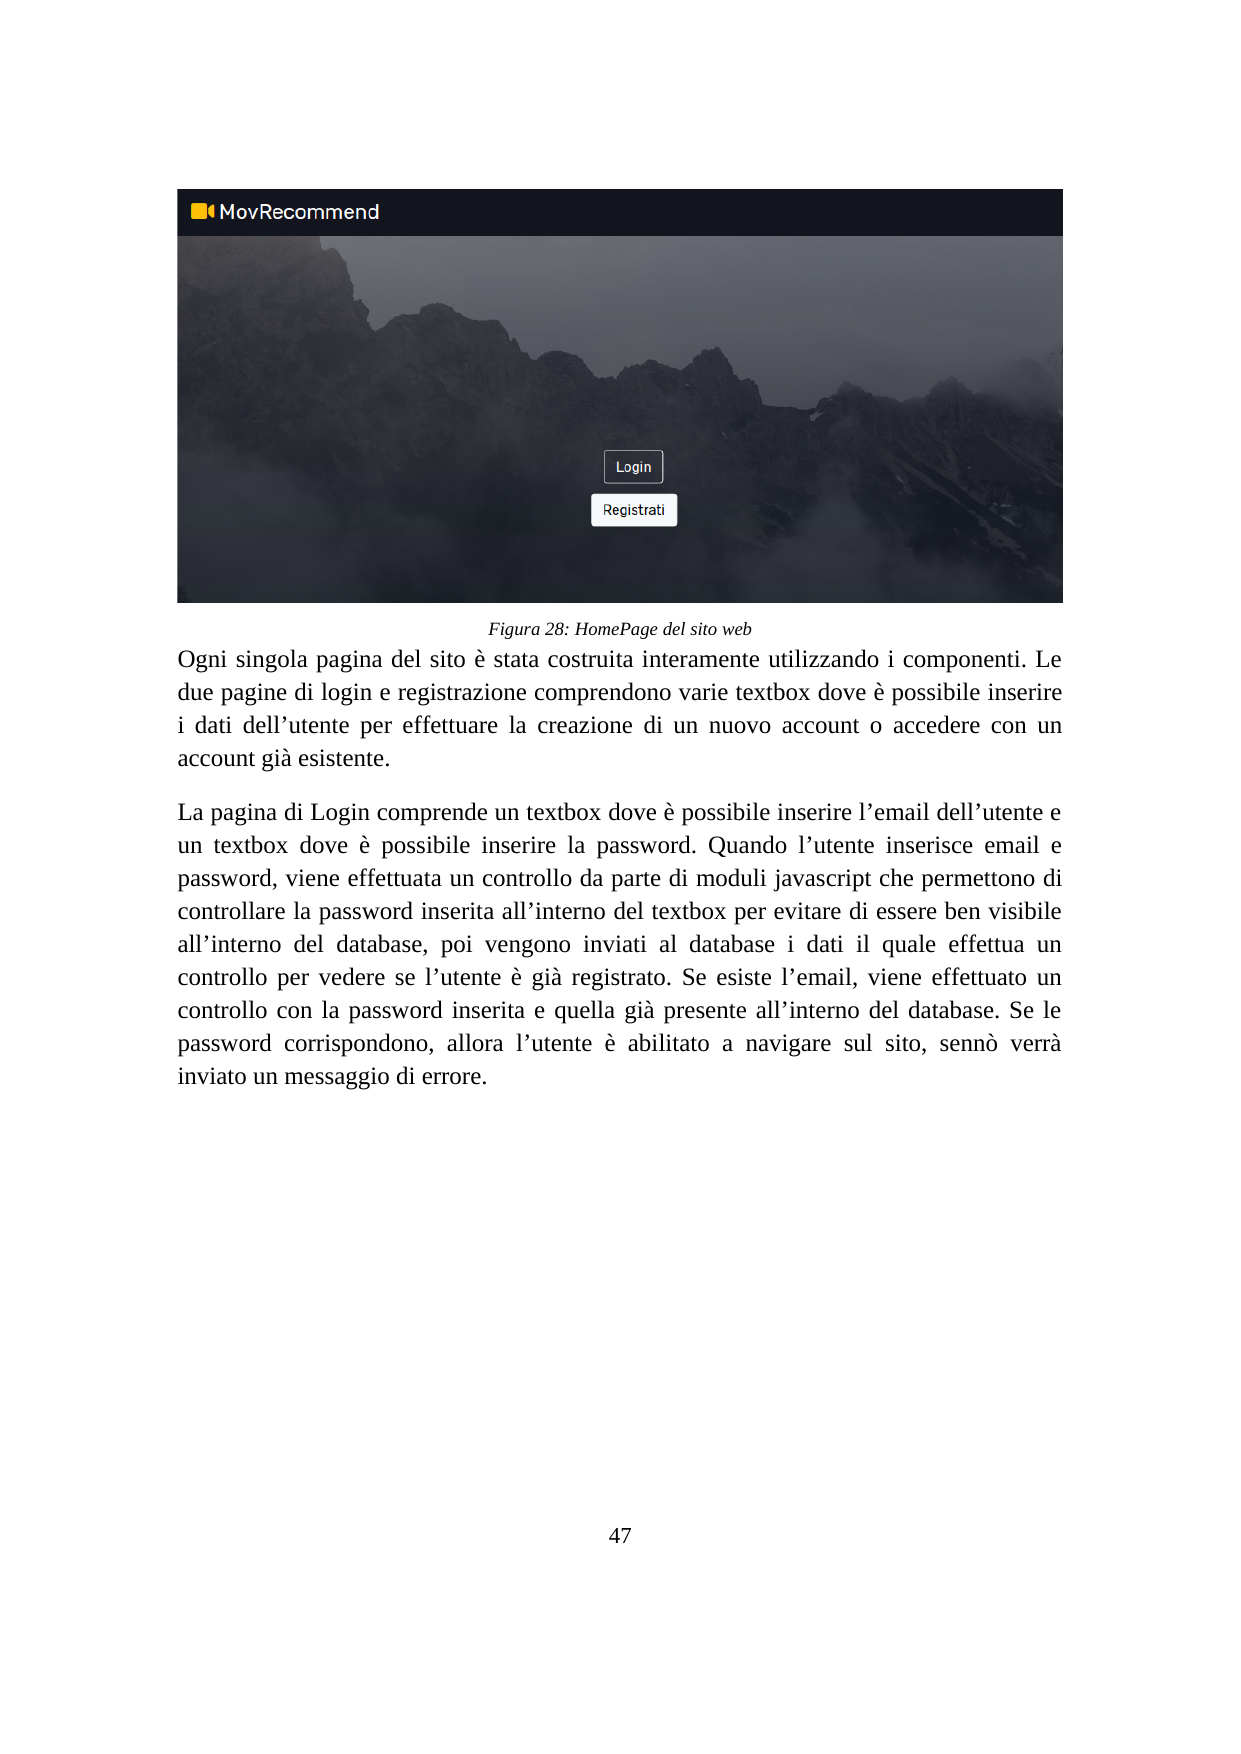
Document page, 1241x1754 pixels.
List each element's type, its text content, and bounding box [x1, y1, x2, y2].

text Figura 28: HomePage del sito web [177, 603, 1063, 640]
text La pagina di Login comprende un textbox dove è possibile inserire l’email dell’utente e un textbox dove è possibile inserire la password. Quando l’utente inserisce email e password, viene effettuata un controllo da parte di moduli javascript che permettono di controllare la password inserita all’interno del textbox per evitare di essere ben visibile all’interno del database, poi vengono inviati al database i dati il quale effettua un controllo per vedere se l’utente è già registrato. Se esiste l’email, viene effettuato un controllo con la password inserita e quella già presente all’interno del database. Se le password corrispondono, allora l’utente è abilitato a navigare sul sito, sennò verrà inviato un messaggio di errore. [177, 797, 1063, 1090]
text [177, 177, 1063, 189]
picture [177, 189, 1063, 603]
text Ogni singola pagina del sito è stata costruita interamente utilizzando i componenti. Le due pagine di login e registrazione comprendono varie textbox dove è possibile inserire i dati dell’utente per effettuare la creazione di un nuovo account o accedere con un account già esistente. [177, 640, 1063, 772]
